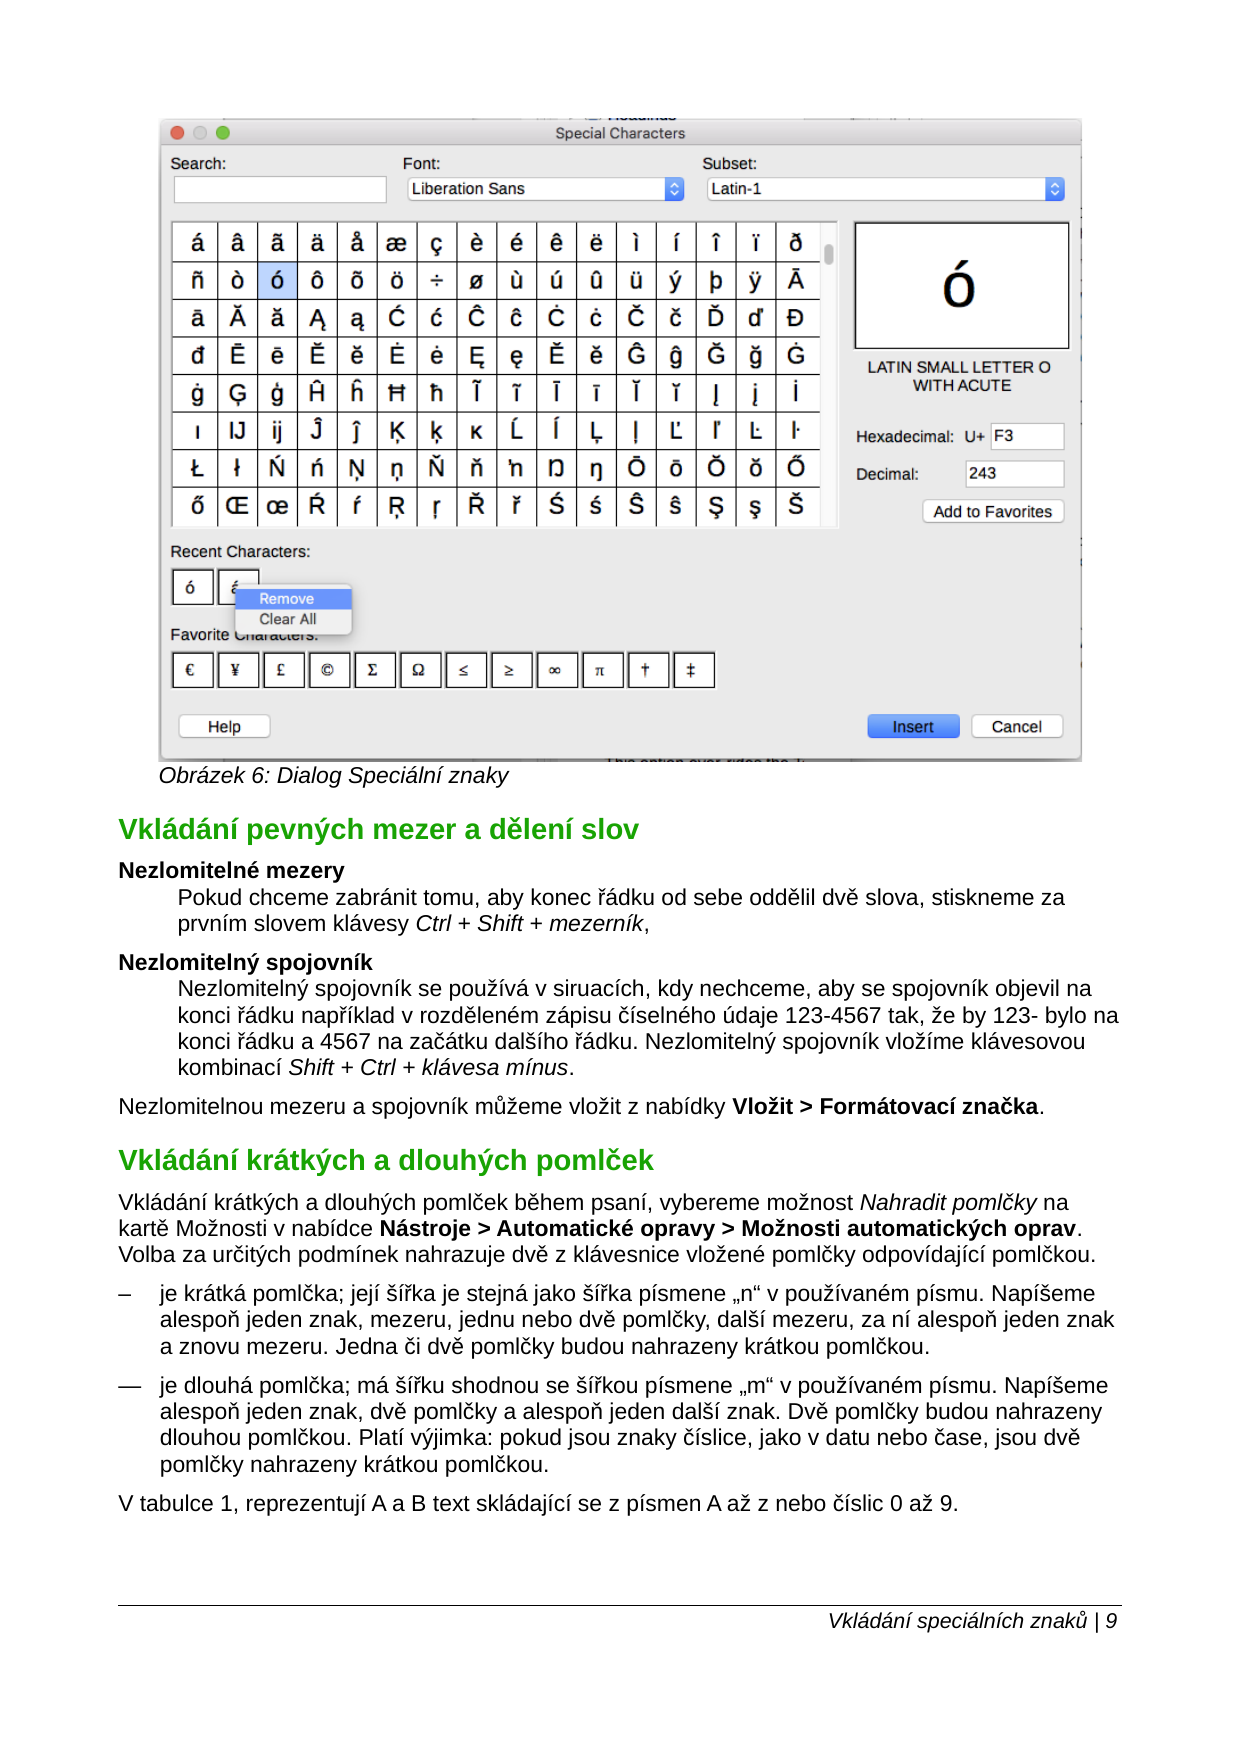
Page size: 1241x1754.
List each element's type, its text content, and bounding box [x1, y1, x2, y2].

text V tabulce 1, reprezentují A a B text skládající se z písmen A až z nebo číslic 0 až 9. [118, 1489, 1122, 1516]
text Nezlomitelný spojovník se používá v siruacích, kdy nechceme, aby se spojovník objevil na konci řádku například v rozděleném zápisu číselného údaje 123‑4567 tak, že by 123- bylo na konci řádku a 4567 na začátku dalšího řádku. Nezlomitelný spojovník vložíme klávesovou kombinací Shift + Ctrl + klávesa mínus. [177, 975, 1122, 1081]
text Nezlomitelnou mezeru a spojovník můžeme vložit z nabídky Vložit > Formátovací značka. [118, 1093, 1122, 1119]
text Nezlomitelný spojovník [118, 949, 1122, 975]
text Nezlomitelné mezery [118, 857, 1122, 884]
text – je krátká pomlčka; její šířka je stejná jako šířka písmene „n“ v používaném písmu. Napíšeme alespoň jeden znak, mezeru, jednu nebo dvě pomlčky, další mezeru, za ní alespoň jeden znak a znovu mezeru. Jedna či dvě pomlčky budou nahrazeny krátkou pomlčkou. [118, 1280, 1122, 1359]
text Obrázek 6: Dialog Speciální znaky [158, 762, 1082, 788]
subtitle Vkládání pevných mezer a dělení slov [118, 812, 1122, 846]
picture [158, 118, 1083, 762]
subtitle Vkládání krátkých a dlouhých pomlček [118, 1143, 1122, 1177]
text Pokud chceme zabránit tomu, aby konec řádku od sebe oddělil dvě slova, stiskneme za prvním slovem klávesy Ctrl + Shift + mezerník, [177, 884, 1122, 936]
text Vkládání krátkých a dlouhých pomlček během psaní, vybereme možnost Nahradit pomlčky na kartě Možnosti v nabídce Nástroje > Automatické opravy > Možnosti automatických oprav. Volba za určitých podmínek nahrazuje dvě z klávesnice vložené pomlčky odpovídající pomlčkou. [118, 1188, 1122, 1267]
text — je dlouhá pomlčka; má šířku shodnou se šířkou písmene „m“ v používaném písmu. Napíšeme alespoň jeden znak, dvě pomlčky a alespoň jeden další znak. Dvě pomlčky budou nahrazeny dlouhou pomlčkou. Platí výjimka: pokud jsou znaky číslice, jako v datu nebo čase, jsou dvě pomlčky nahrazeny krátkou pomlčkou. [118, 1372, 1122, 1477]
